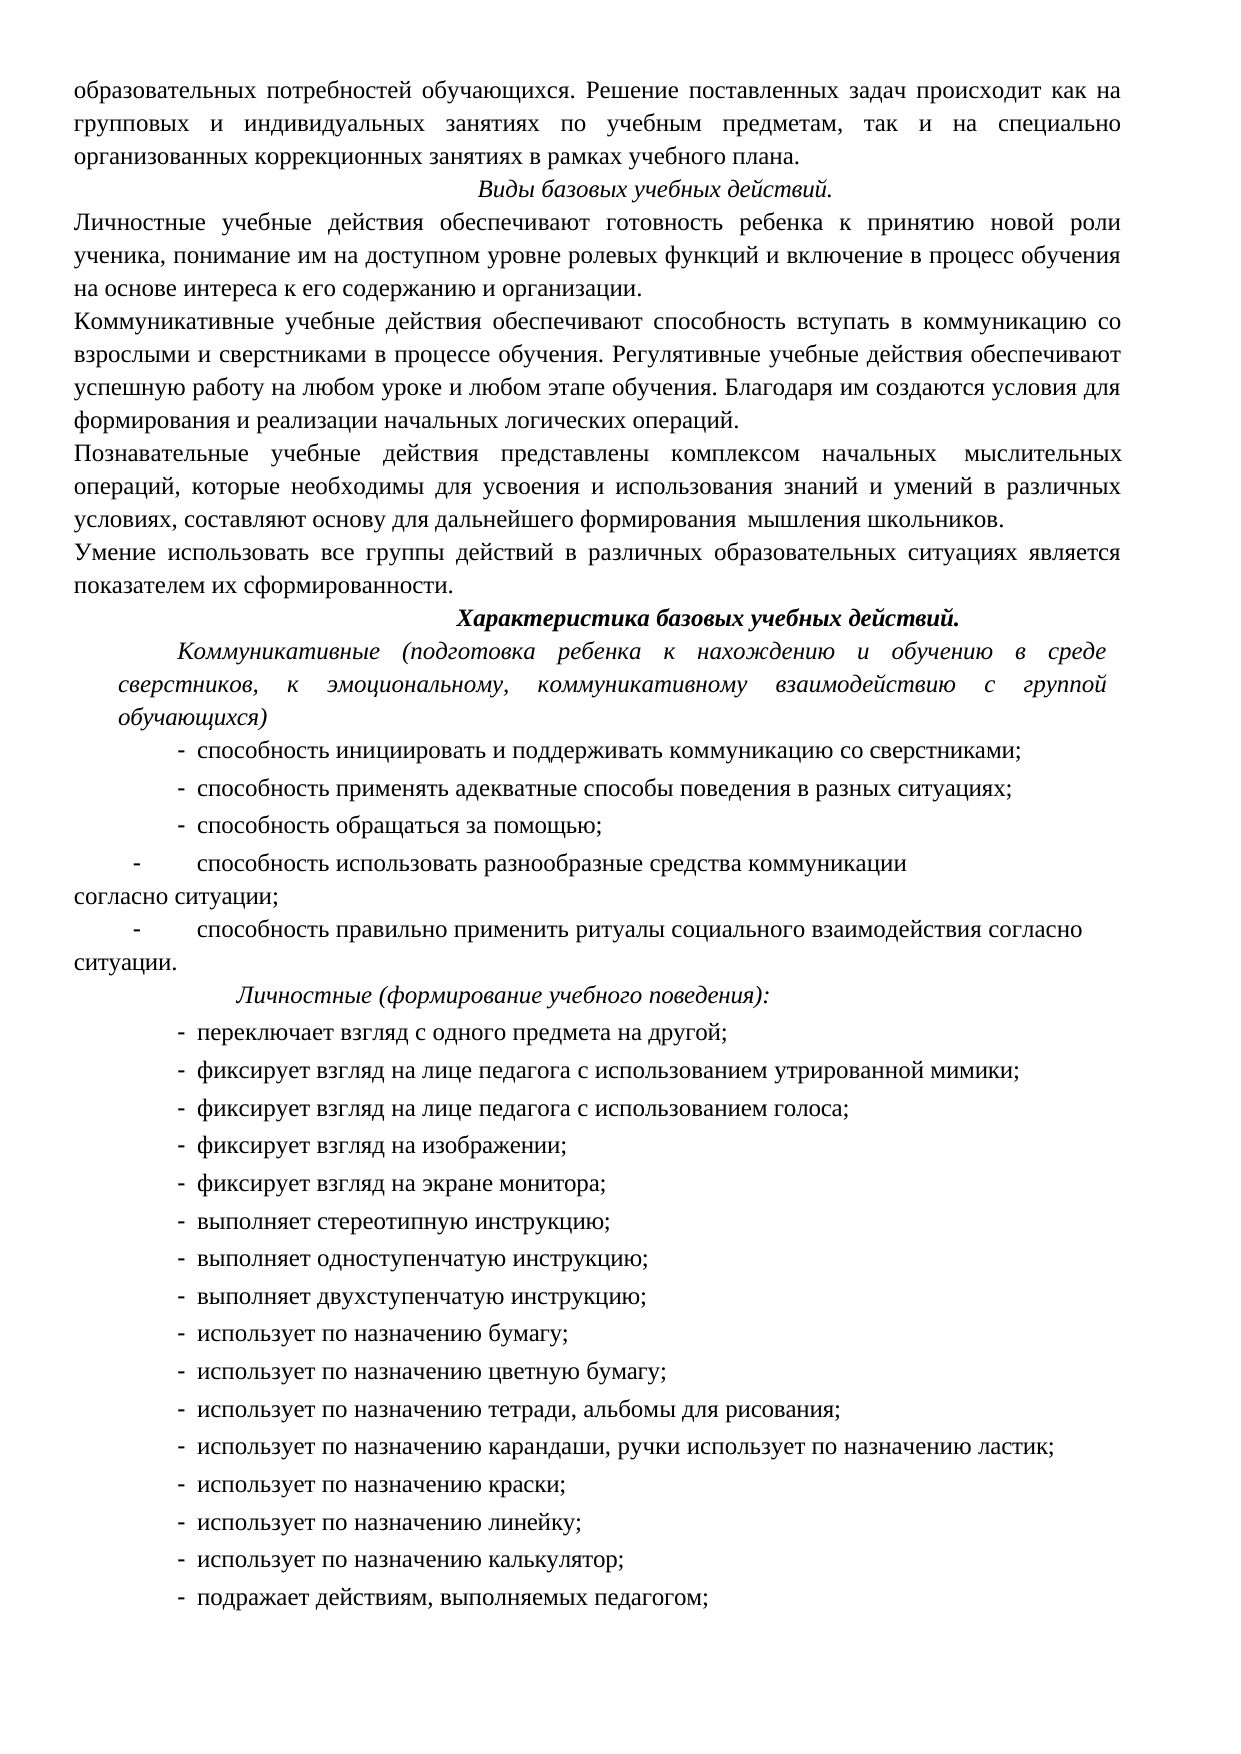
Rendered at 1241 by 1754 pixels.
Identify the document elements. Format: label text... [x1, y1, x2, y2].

list способность применять адекватные способы поведения в разных ситуациях; [177, 773, 1152, 802]
text Личностные (формирование учебного поведения): [177, 980, 1152, 1009]
list использует по назначению карандаши, ручки использует по назначению ластик; [177, 1431, 1152, 1460]
subtitle Характеристика базовых учебных действий. [397, 603, 1152, 632]
list способность правильно применить ритуалы социального взаимодействия согласно ситуации. [74, 914, 1083, 976]
text Умение использовать все группы действий в различных образовательных ситуациях является показателем их сформированности. [74, 537, 1122, 599]
list фиксирует взгляд на лице педагога с использованием утрированной мимики; [177, 1055, 1152, 1084]
list переключает взгляд с одного предмета на другой; [177, 1017, 1152, 1046]
list способность обращаться за помощью; [177, 811, 1152, 839]
list использует по назначению бумагу; [177, 1318, 1152, 1347]
text Личностные учебные действия обеспечивают готовность ребенка к принятию новой роли ученика, понимание им на доступном уровне ролевых функций и включение в процесс обучения на основе интереса к его содержанию и организации. [74, 207, 1122, 302]
list подражает действиям, выполняемых педагогом; [177, 1582, 1152, 1611]
list способность инициировать и поддерживать коммуникацию со сверстниками; [177, 735, 1152, 764]
list фиксирует взгляд на изображении; [177, 1130, 1152, 1159]
list выполняет двухступенчатую инструкцию; [177, 1281, 1152, 1309]
list использует по назначению линейку; [177, 1507, 1152, 1535]
list использует по назначению калькулятор; [177, 1544, 1152, 1573]
list выполняет стереотипную инструкцию; [177, 1206, 1152, 1234]
list использует по назначению цветную бумагу; [177, 1356, 1152, 1385]
list способность использовать разнообразные средства коммуникации согласно ситуации; [74, 848, 1007, 910]
list использует по назначению тетради, альбомы для рисования; [177, 1394, 1152, 1422]
list фиксирует взгляд на экране монитора; [177, 1168, 1152, 1197]
text Познавательные учебные действия представлены комплексом начальных мыслительных операций, которые необходимы для усвоения и использования знаний и умений в различных условиях, составляют основу для дальнейшего формирования мышления школьников. [74, 438, 1122, 533]
text Виды базовых учебных действий. [74, 174, 1152, 203]
list фиксирует взгляд на лице педагога с использованием голоса; [177, 1093, 1152, 1122]
list выполняет одноступенчатую инструкцию; [177, 1243, 1152, 1272]
text Коммуникативные (подготовка ребенка к нахождению и обучению в среде сверстников, к эмоциональному, коммуникативному взаимодействию с группой обучающихся) [118, 636, 1110, 731]
text Коммуникативные учебные действия обеспечивают способность вступать в коммуникацию со взрослыми и сверстниками в процессе обучения. Регулятивные учебные действия обеспечивают успешную работу на любом уроке и любом этапе обучения. Благодаря им создаются условия для формирования и реализации начальных логических операций. [74, 306, 1122, 434]
list использует по назначению краски; [177, 1469, 1152, 1498]
text образовательных потребностей обучающихся. Решение поставленных задач происходит как на групповых и индивидуальных занятиях по учебным предметам, так и на специально организованных коррекционных занятиях в рамках учебного плана. [74, 75, 1122, 170]
